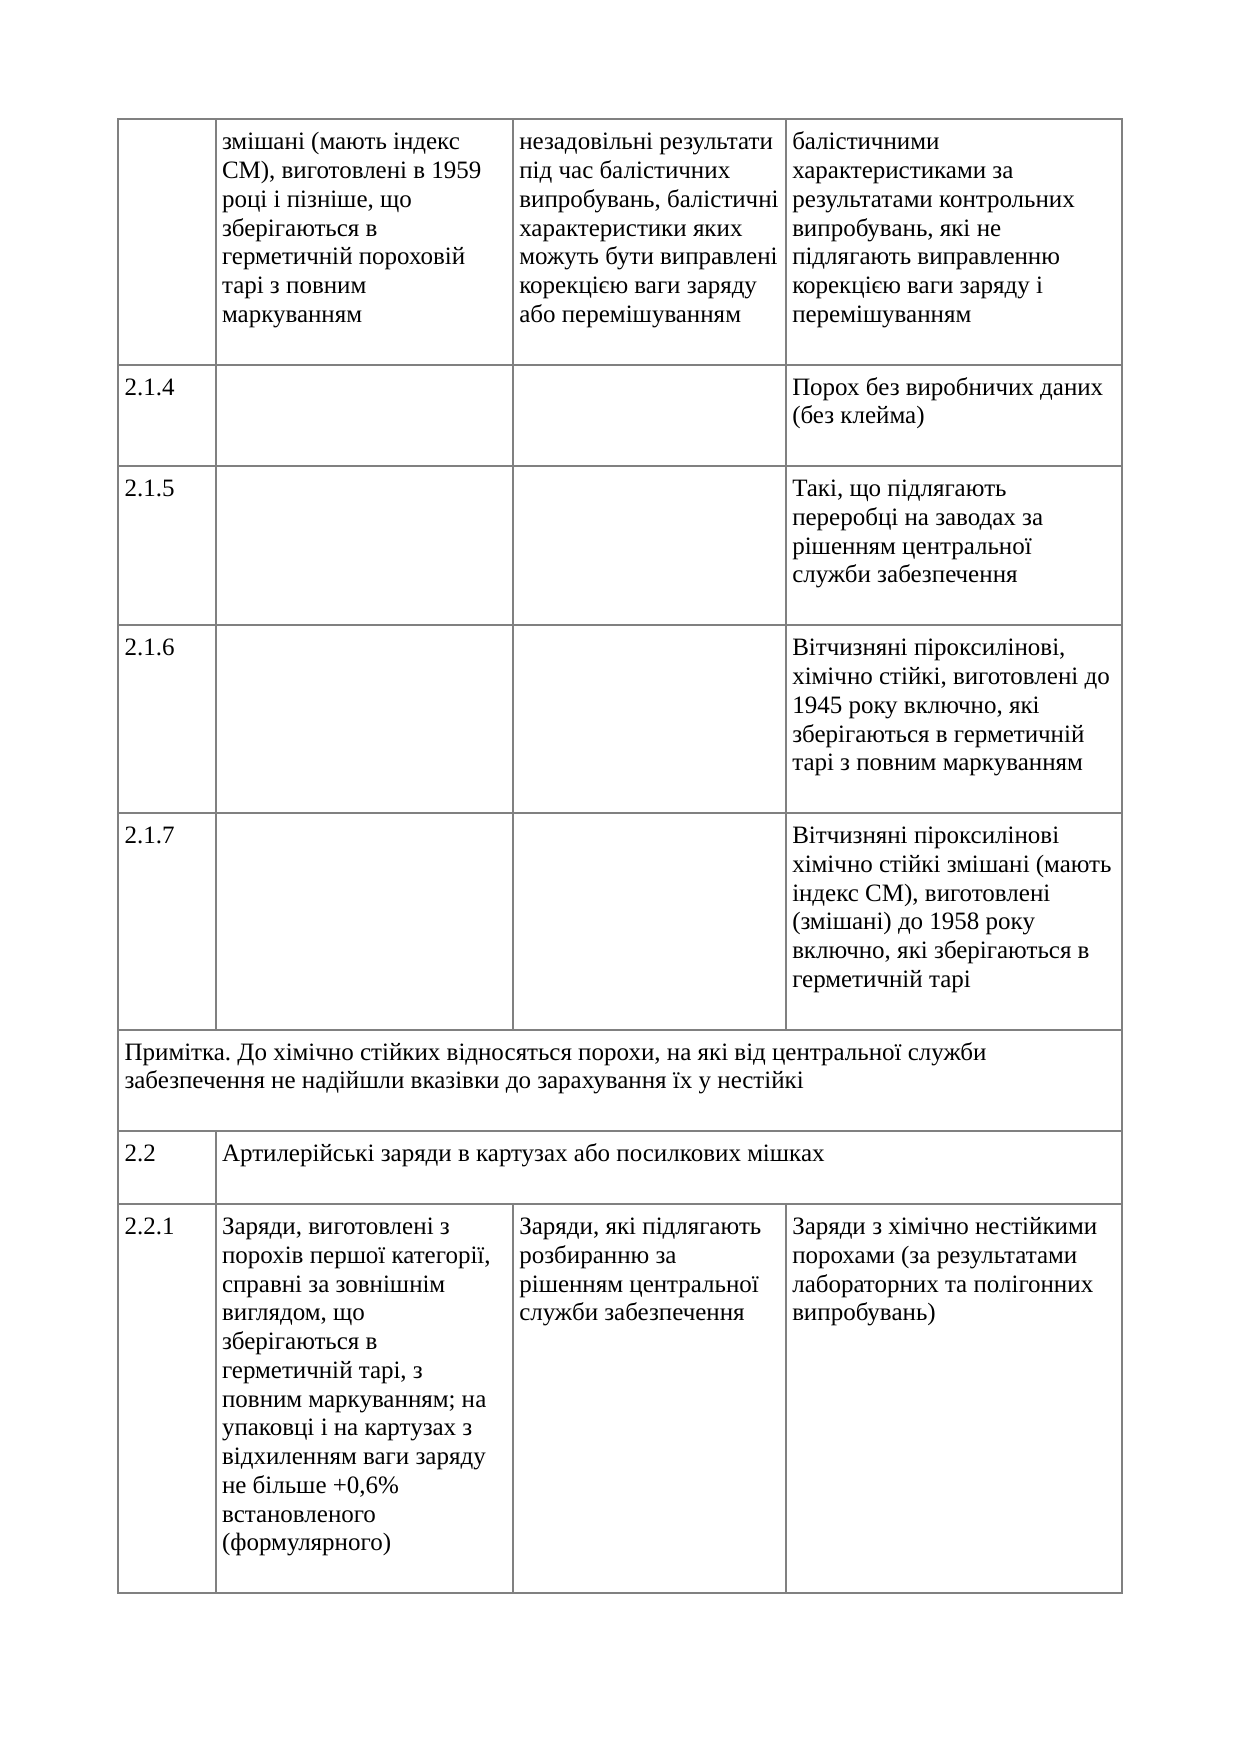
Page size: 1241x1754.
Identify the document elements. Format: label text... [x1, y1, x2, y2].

table_cell [514, 814, 785, 1028]
table_cell [217, 626, 512, 812]
table_cell незадовільні результати під час балістичних випробувань, балістичні характеристики яких можуть бути виправлені корекцією ваги заряду або перемішуванням [514, 120, 785, 363]
table_cell [514, 467, 785, 624]
table_cell 2.1.7 [119, 814, 215, 1028]
table_cell 2.1.6 [119, 626, 215, 812]
table_cell Заряди з хімічно нестійкими порохами (за результатами лабораторних та полігонних випробувань) [787, 1205, 1121, 1592]
table_cell змішані (мають індекс СМ), виготовлені в 1959 році і пізніше, що зберігаються в герметичній пороховій тарі з повним маркуванням [217, 120, 512, 363]
table_cell Заряди, виготовлені з порохів першої категорії, справні за зовнішнім виглядом, що зберігаються в герметичній тарі, з повним маркуванням; на упаковці і на картузах з відхиленням ваги заряду не більше +0,6% встановленого (формулярного) [217, 1205, 512, 1592]
table_cell Примітка. До хімічно стійких відносяться порохи, на які від центральної служби забезпечення не надійшли вказівки до зарахування їх у нестійкі [119, 1031, 1121, 1130]
table_cell Порох без виробничих даних (без клейма) [787, 366, 1121, 465]
table_cell Вітчизняні піроксилінові хімічно стійкі змішані (мають індекс СМ), виготовлені (змішані) до 1958 року включно, які зберігаються в герметичній тарі [787, 814, 1121, 1028]
table_cell 2.1.5 [119, 467, 215, 624]
table_cell 2.2.1 [119, 1205, 215, 1592]
table_cell Артилерійські заряди в картузах або посилкових мішках [217, 1132, 1121, 1203]
table_cell Такі, що підлягають переробці на заводах за рішенням центральної служби забезпечення [787, 467, 1121, 624]
table_cell [119, 120, 215, 363]
table_cell Заряди, які підлягають розбиранню за рішенням центральної служби забезпечення [514, 1205, 785, 1592]
table_cell 2.1.4 [119, 366, 215, 465]
table_cell [217, 366, 512, 465]
table_cell [514, 626, 785, 812]
table_cell Вітчизняні піроксилінові, хімічно стійкі, виготовлені до 1945 року включно, які зберігаються в герметичній тарі з повним маркуванням [787, 626, 1121, 812]
table_cell [217, 814, 512, 1028]
table_cell [217, 467, 512, 624]
table_cell [514, 366, 785, 465]
table_cell 2.2 [119, 1132, 215, 1203]
table_cell балістичними характеристиками за результатами контрольних випробувань, які не підлягають виправленню корекцією ваги заряду і перемішуванням [787, 120, 1121, 363]
